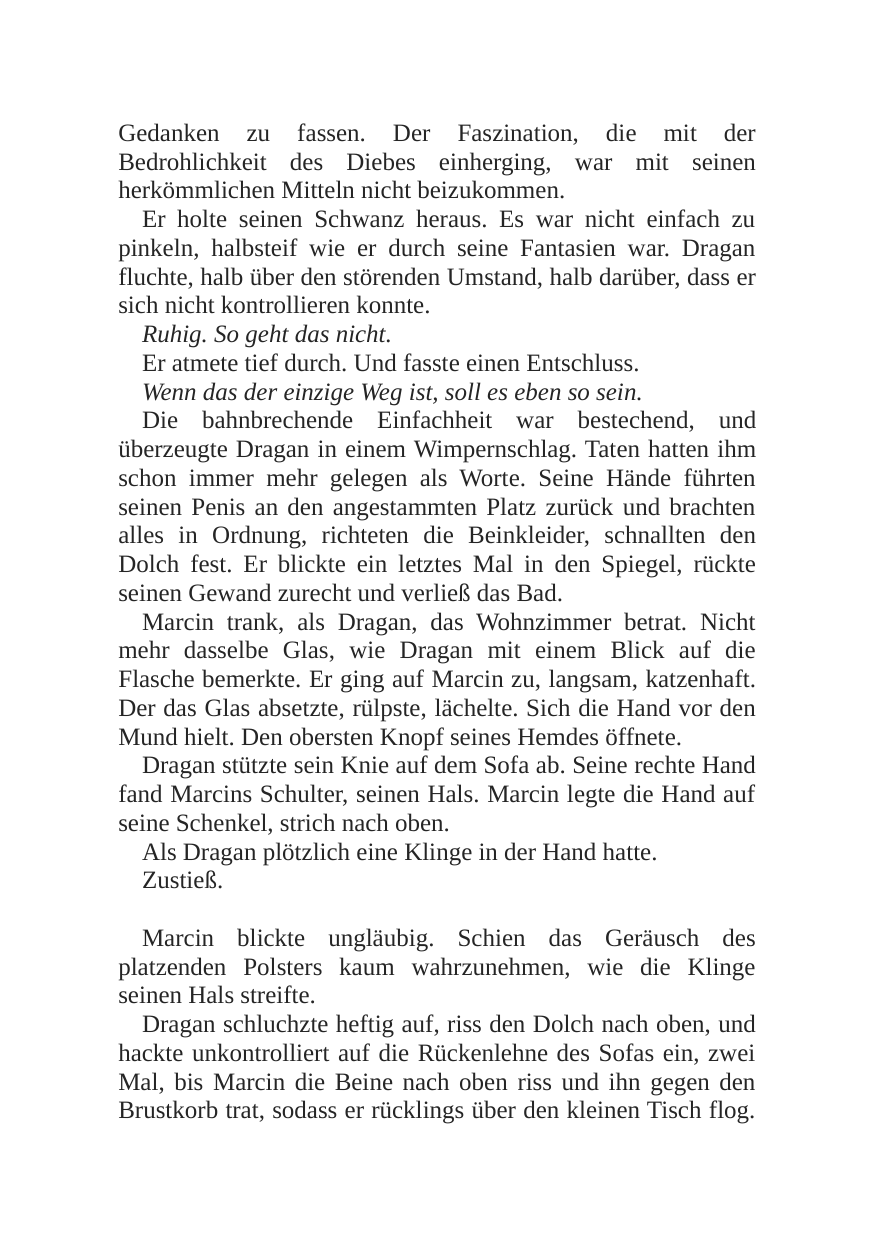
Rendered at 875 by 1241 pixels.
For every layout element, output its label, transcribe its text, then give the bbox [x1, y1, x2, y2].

text Dragan stützte sein Knie auf dem Sofa ab. Seine rechte Hand fand Marcins Schulter, seinen Hals. Marcin legte die Hand auf seine Schenkel, strich nach oben. [118, 751, 756, 837]
text Marcin blickte ungläubig. Schien das Geräusch des platzenden Polsters kaum wahrzunehmen, wie die Klinge seinen Hals streifte. [118, 923, 756, 1009]
text Als Dragan plötzlich eine Klinge in der Hand hatte. [118, 837, 756, 866]
text Die bahnbrechende Einfachheit war bestechend, und überzeugte Dragan in einem Wimpernschlag. Taten hatten ihm schon immer mehr gelegen als Worte. Seine Hände führten seinen Penis an den angestammten Platz zurück und brachten alles in Ordnung, richteten die Beinkleider, schnallten den Dolch fest. Er blickte ein letztes Mal in den Spiegel, rückte seinen Gewand zurecht und verließ das Bad. [118, 406, 756, 607]
text Ruhig. So geht das nicht. [118, 319, 756, 348]
text Wenn das der einzige Weg ist, soll es eben so sein. [118, 377, 756, 406]
text Er holte seinen Schwanz heraus. Es war nicht einfach zu pinkeln, halbsteif wie er durch seine Fantasien war. Dragan fluchte, halb über den störenden Umstand, halb darüber, dass er sich nicht kontrollieren konnte. [118, 204, 756, 319]
text Zustieß. [118, 866, 756, 894]
text Gedanken zu fassen. Der Faszination, die mit der Bedrohlichkeit des Diebes einherging, war mit seinen herkömmlichen Mitteln nicht beizukommen. [118, 118, 756, 204]
text Er atmete tief durch. Und fasste einen Entschluss. [118, 348, 756, 377]
text Marcin trank, als Dragan, das Wohnzimmer betrat. Nicht mehr dasselbe Glas, wie Dragan mit einem Blick auf die Flasche bemerkte. Er ging auf Marcin zu, langsam, katzenhaft. Der das Glas absetzte, rülpste, lächelte. Sich die Hand vor den Mund hielt. Den obersten Knopf seines Hemdes öffnete. [118, 607, 756, 751]
text Dragan schluchzte heftig auf, riss den Dolch nach oben, und hackte unkontrolliert auf die Rückenlehne des Sofas ein, zwei Mal, bis Marcin die Beine nach oben riss und ihn gegen den Brustkorb trat, sodass er rücklings über den kleinen Tisch flog. [118, 1009, 756, 1124]
